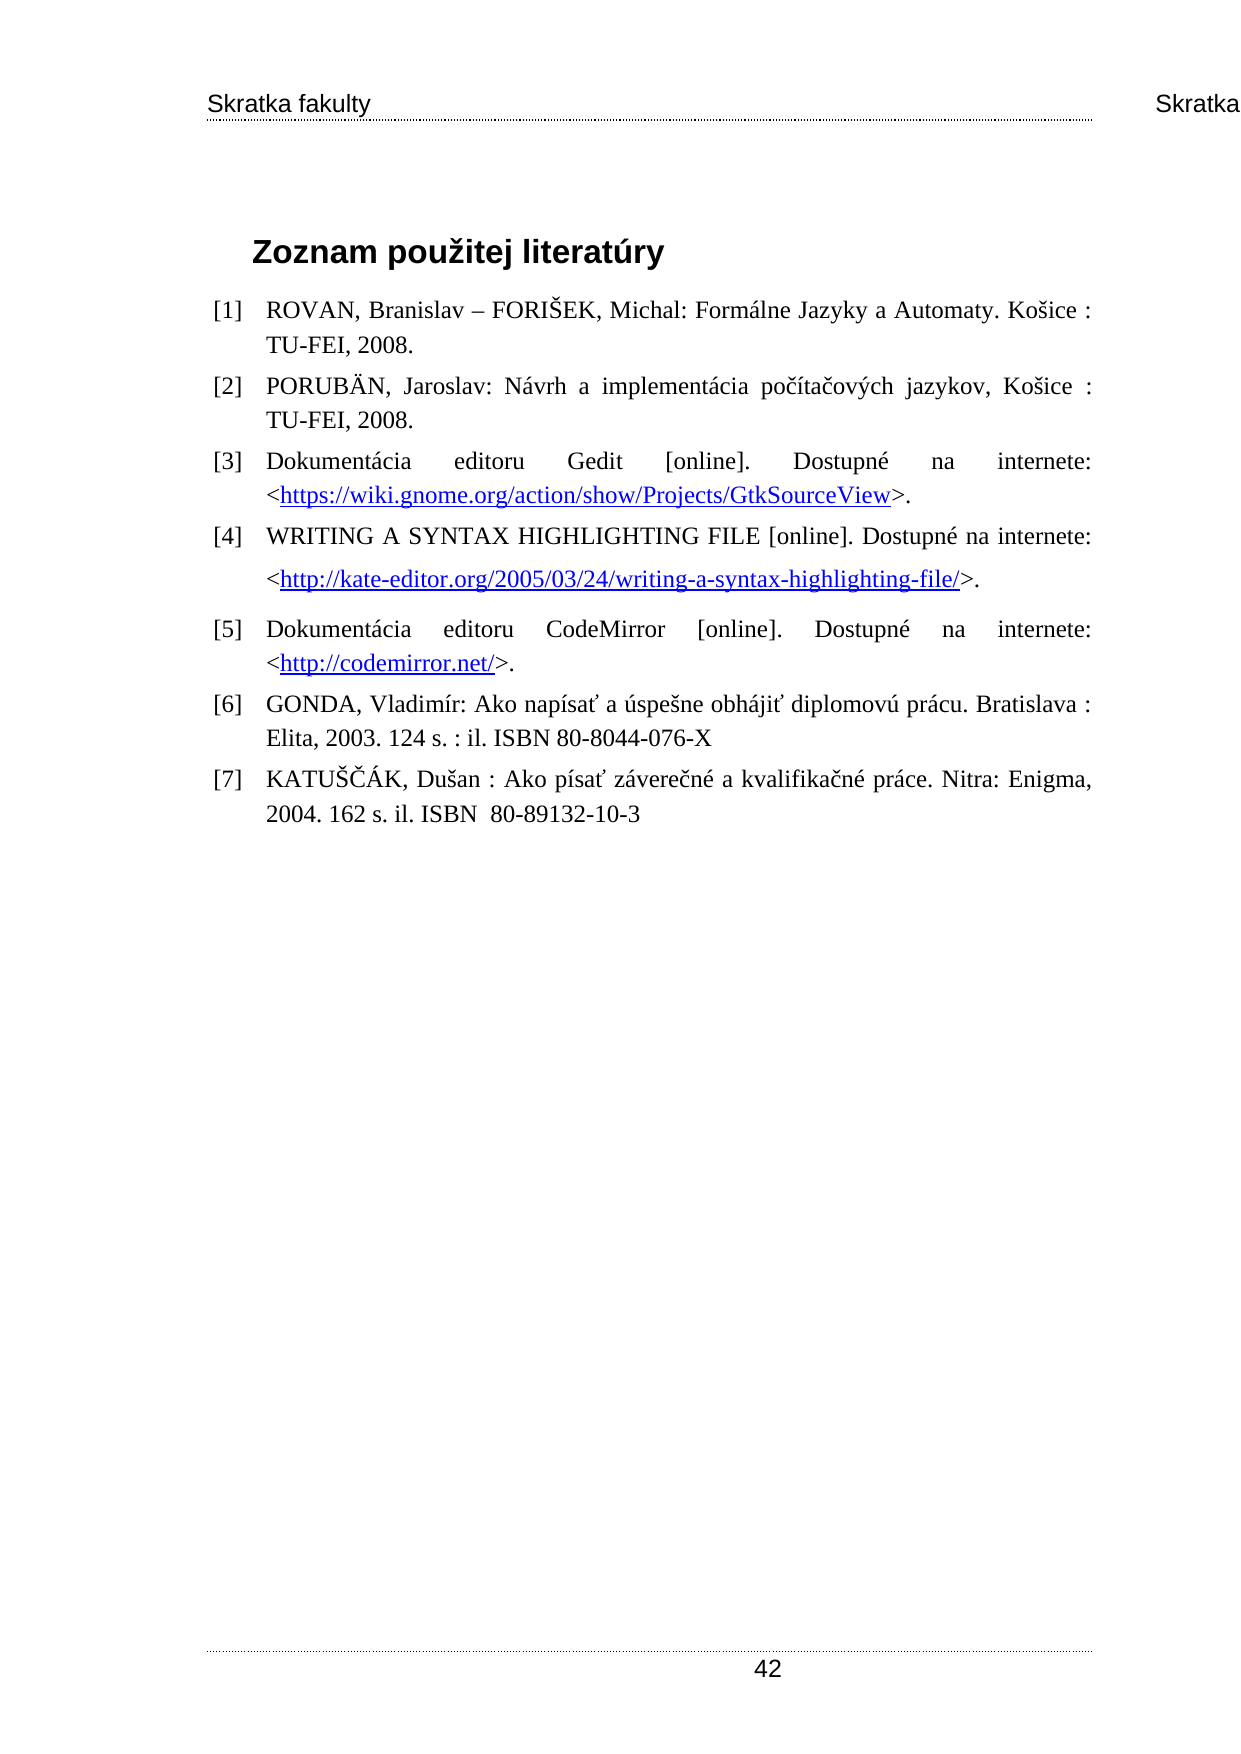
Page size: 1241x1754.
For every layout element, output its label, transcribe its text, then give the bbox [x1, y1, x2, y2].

list ROVAN, Branislav – FORIŠEK, Michal: Formálne Jazyky a Automaty. Košice : TU-FEI, 2008. [242, 296, 1092, 359]
list GONDA, Vladimír: Ako napísať a úspešne obhájiť diplomovú prácu. Bratislava : Elita, 2003. 124 s. : il. ISBN 80-8044-076-X [242, 689, 1092, 752]
list PORUBÄN, Jaroslav: Návrh a implementácia počítačových jazykov, Košice : TU-FEI, 2008. [242, 371, 1092, 434]
list Zoznam použitej literatúry [207, 232, 1092, 270]
list WRITING A SYNTAX HIGHLIGHTING FILE [online]. Dostupné na internete: <http://kate-editor.org/2005/03/24/writing-a-syntax-highlighting-file/>. [242, 521, 1092, 593]
list Dokumentácia editoru CodeMirror [online]. Dostupné na internete: <http://codemirror.net/>. [242, 614, 1092, 677]
list Dokumentácia editoru Gedit [online]. Dostupné na internete: <https://wiki.gnome.org/action/show/Projects/GtkSourceView>. [242, 446, 1092, 509]
list Katuščák, Dušan : Ako písať záverečné a kvalifikačné práce. Nitra: Enigma, 2004. 162 s. il. ISBN 80-89132-10-3 [242, 764, 1092, 827]
